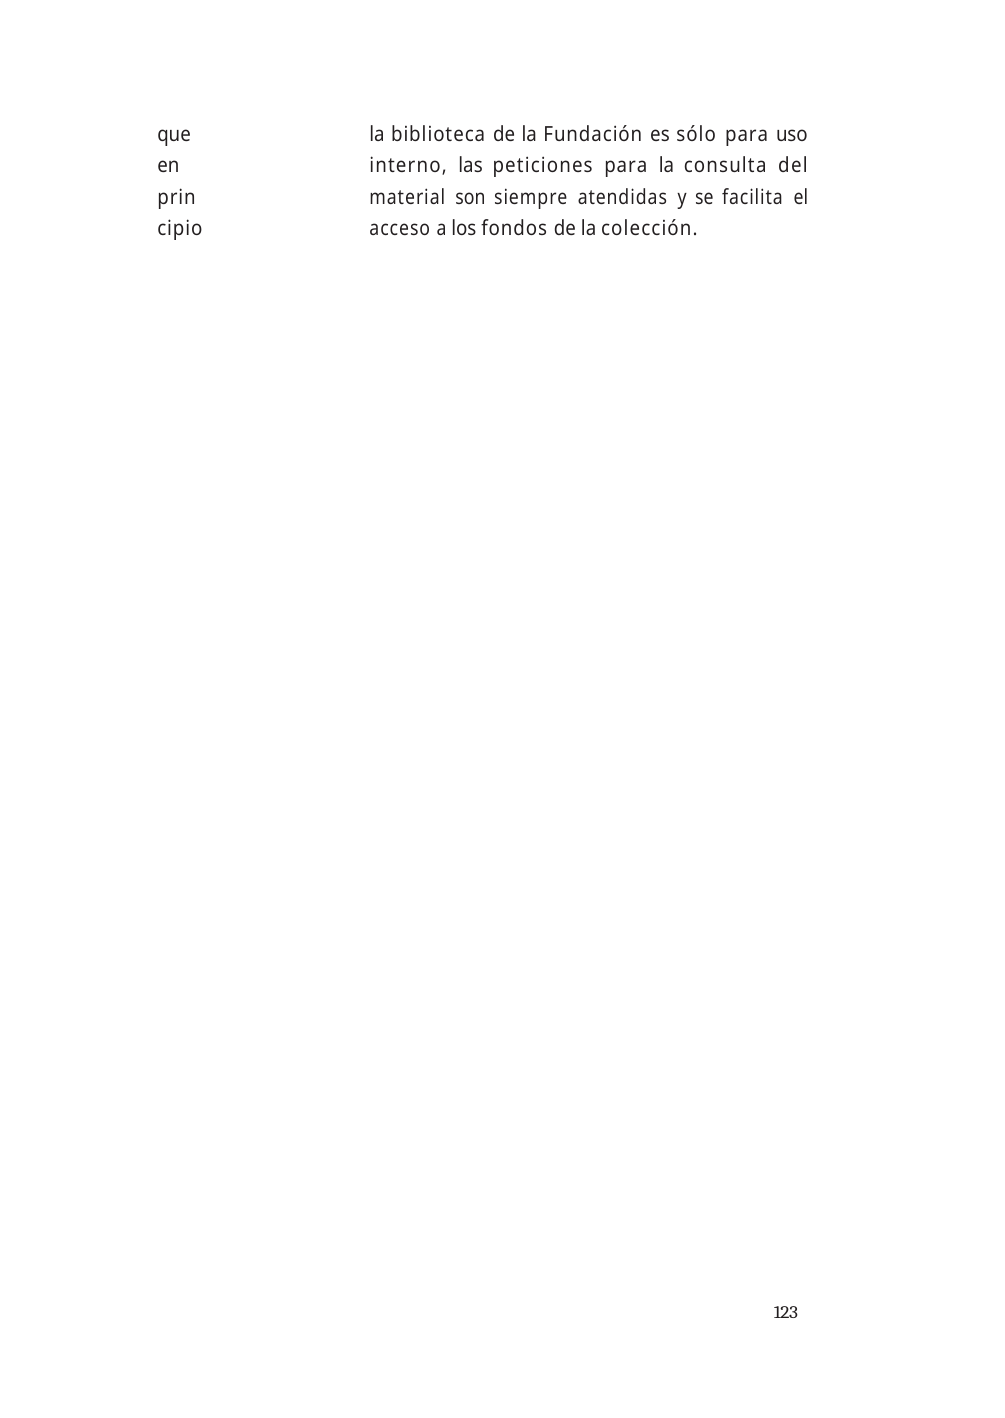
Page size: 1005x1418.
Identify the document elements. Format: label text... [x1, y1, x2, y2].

text la biblioteca de la Fundación es sólo para uso interno, las peticiones para la consulta del material son siempre atendidas y se facilita el acceso a los fondos de la colección. [369, 119, 808, 242]
text que en principio [157, 119, 203, 242]
